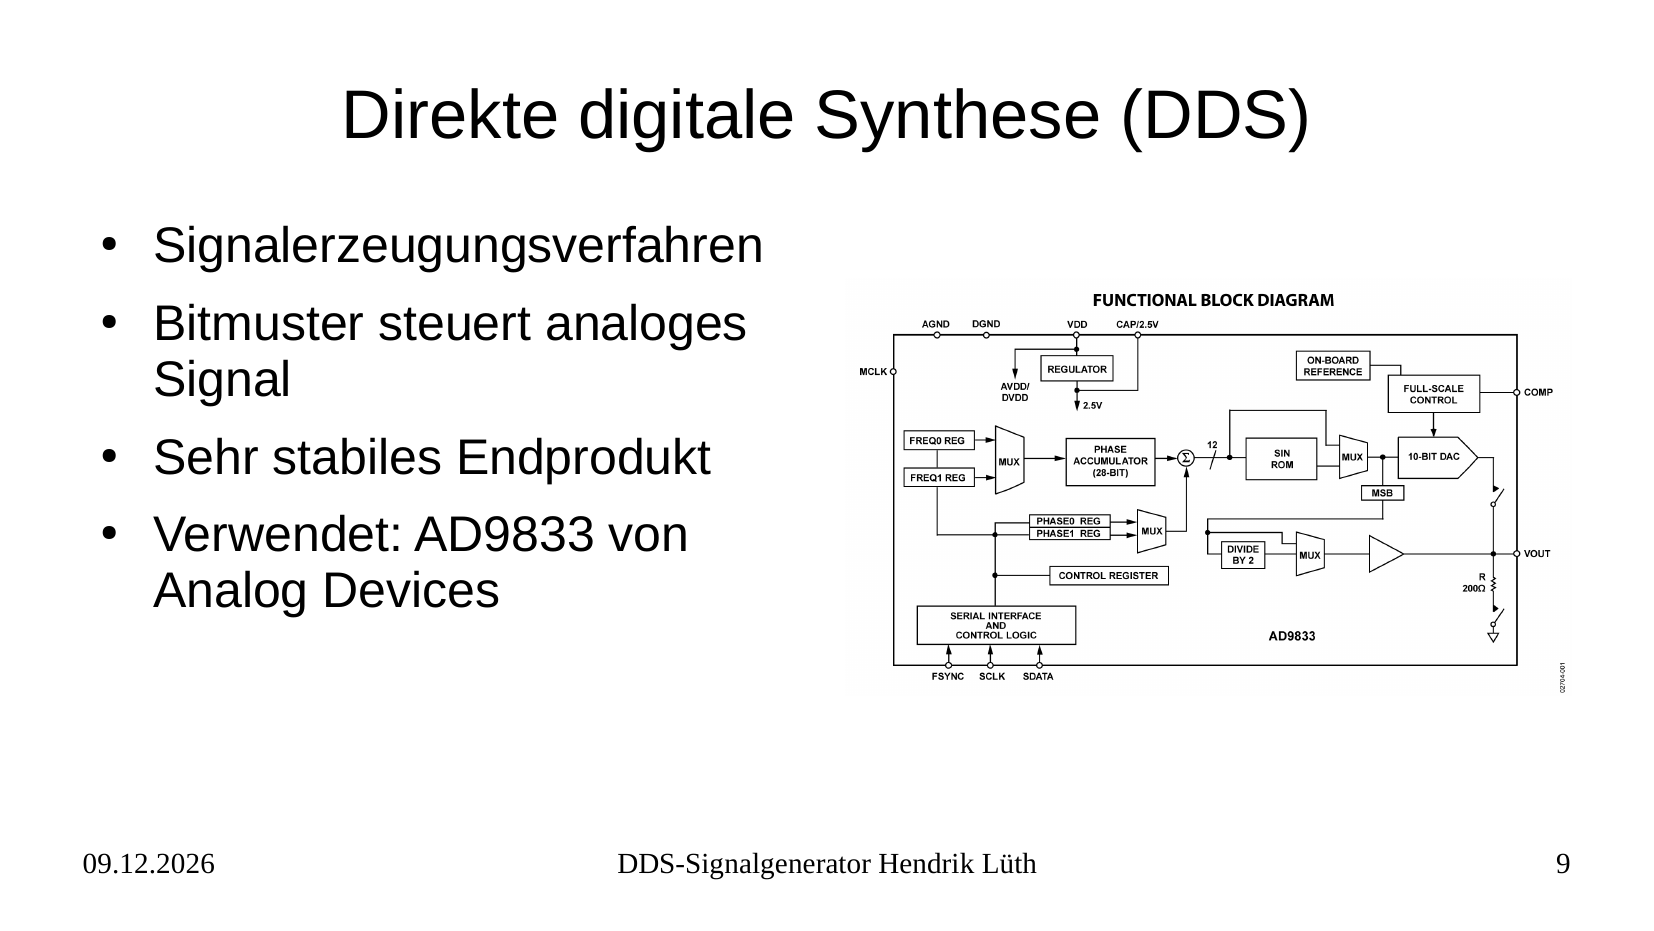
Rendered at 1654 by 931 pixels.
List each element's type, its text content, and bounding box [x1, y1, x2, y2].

list Signalerzeugungsverfahren Bitmuster steuert analoges Signal Sehr stabiles Endprodukt Verwendet: AD9833 von Analog Devices [82, 217, 809, 757]
title Direkte digitale Synthese (DDS) [82, 36, 1571, 193]
picture [845, 278, 1572, 696]
